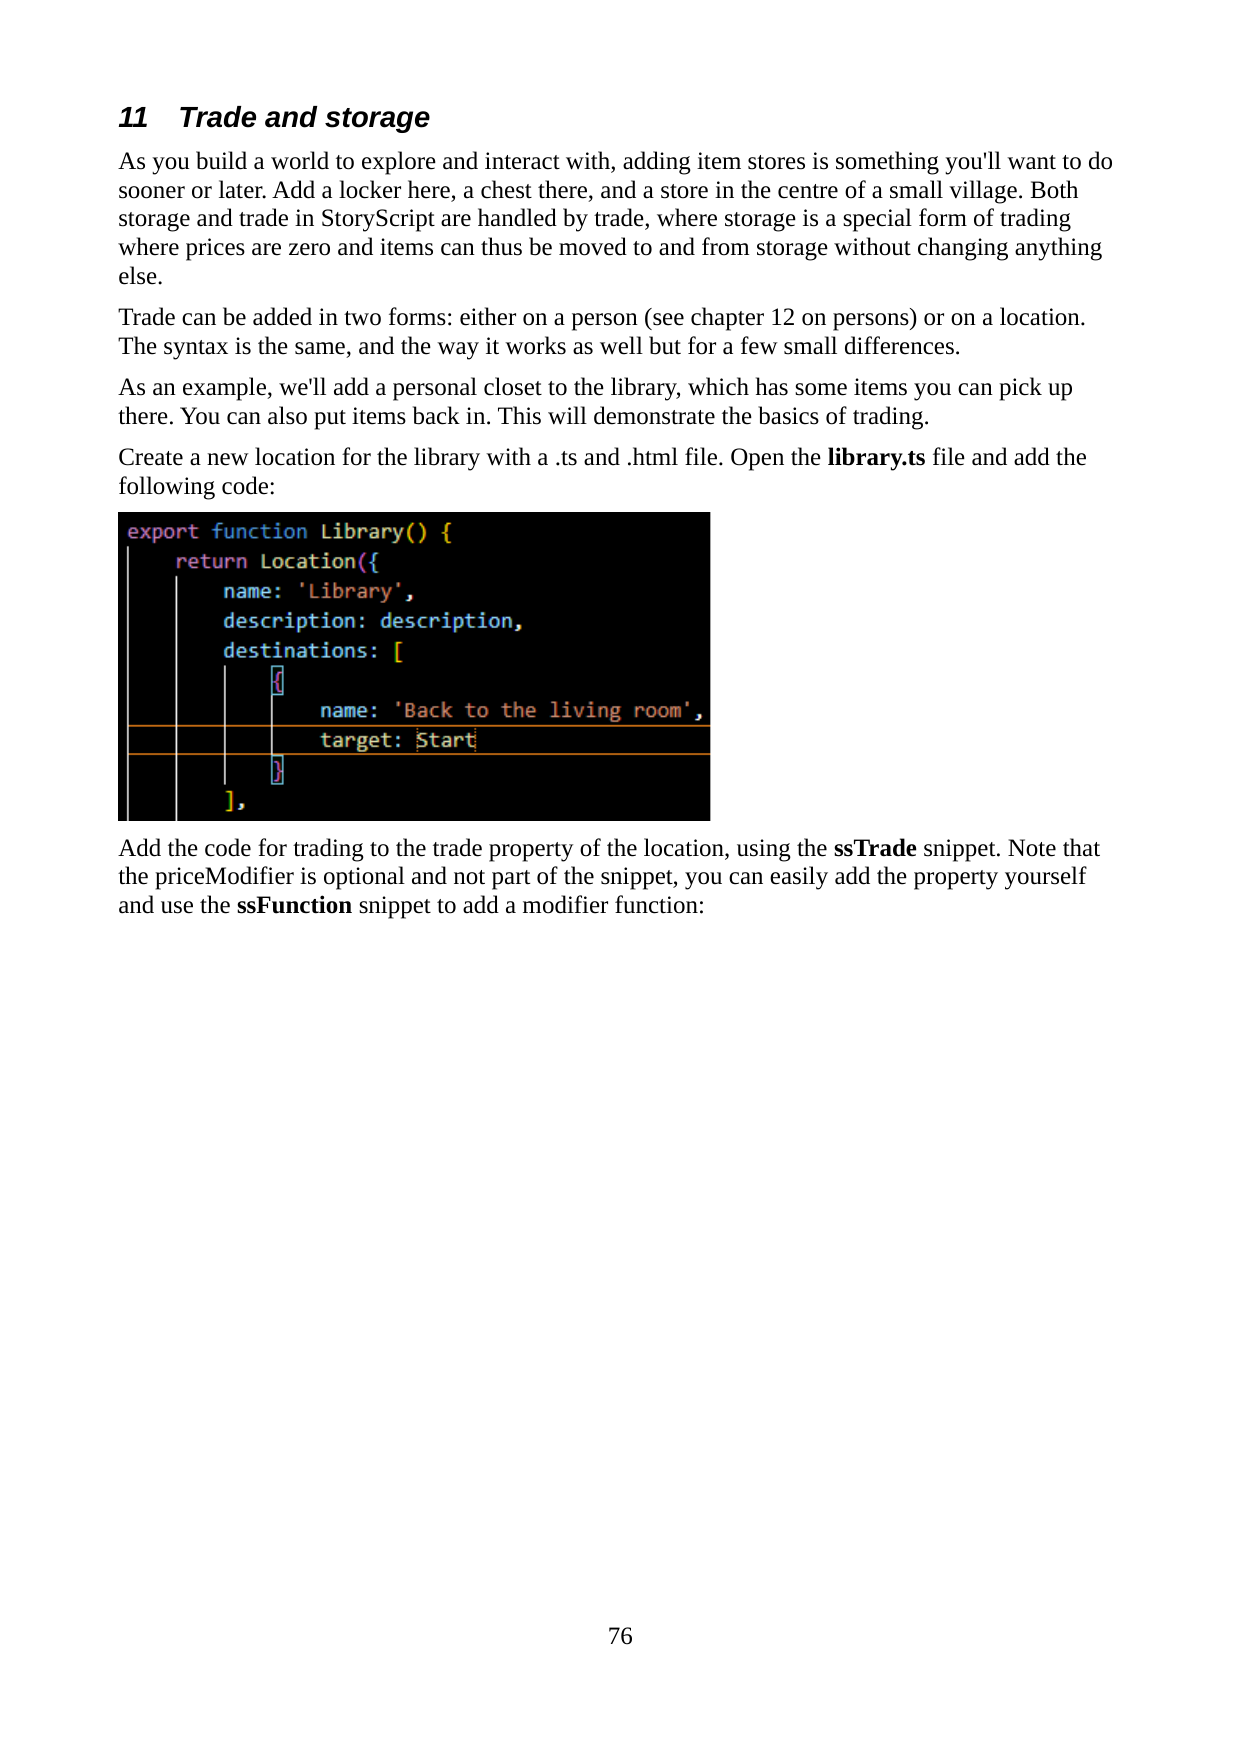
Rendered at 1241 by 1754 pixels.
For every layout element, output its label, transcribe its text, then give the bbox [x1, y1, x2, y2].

text Trade can be added in two forms: either on a person (see chapter 12 on persons) or on a location. The syntax is the same, and the way it works as well but for a few small differences. [118, 302, 1122, 360]
text As you build a world to explore and interact with, adding item stores is something you'll want to do sooner or later. Add a locker here, a chest there, and a store in the centre of a small village. Both storage and trade in StoryScript are handled by trade, where storage is a special form of trading where prices are zero and items can thus be moved to and from storage without changing anything else. [118, 146, 1122, 290]
text Add the code for trading to the trade property of the location, using the ssTrade snippet. Note that the priceModifier is optional and not part of the snippet, you can easily add the property yourself and use the ssFunction snippet to add a modifier function: [118, 833, 1122, 919]
text Create a new location for the library with a .ts and .html file. Open the library.ts file and add the following code: [118, 442, 1122, 500]
subtitle Trade and storage [118, 100, 1122, 133]
text As an example, we'll add a personal closet to the library, which has some items you can pick up there. You can also put items back in. This will demonstrate the basics of trading. [118, 372, 1122, 430]
